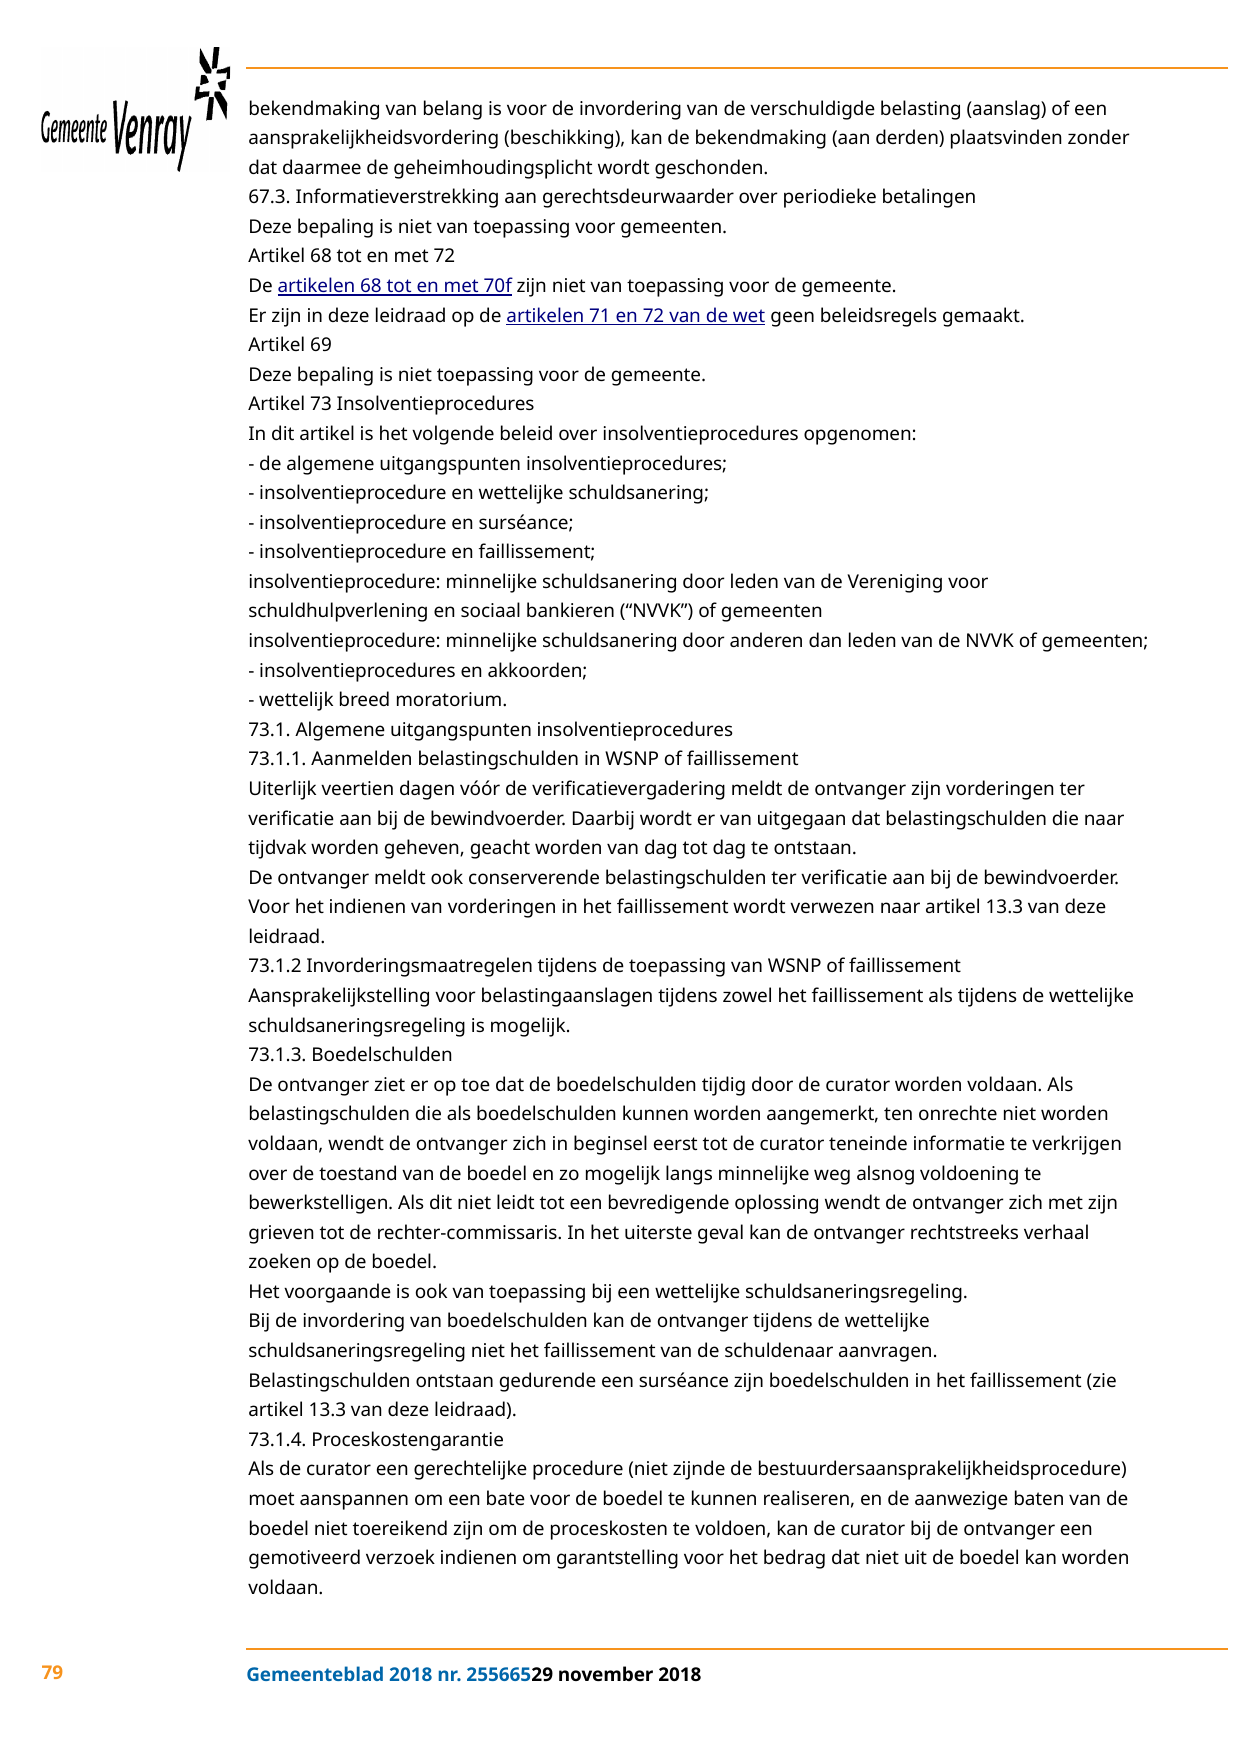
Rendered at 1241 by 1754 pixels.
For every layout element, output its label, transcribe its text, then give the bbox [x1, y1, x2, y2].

text Artikel 69 [248, 331, 1152, 357]
text De artikelen 68 tot en met 70f zijn niet van toepassing voor de gemeente. [248, 272, 1152, 298]
text 73.1.3. Boedelschulden [248, 1041, 1152, 1067]
text insolventieprocedure: minnelijke schuldsanering door anderen dan leden van de NVVK of gemeenten; [248, 627, 1152, 653]
text Als de curator een gerechtelijke procedure (niet zijnde de bestuurdersaansprakelijkheidsprocedure) moet aanspannen om een bate voor de boedel te kunnen realiseren, en de aanwezige baten van de boedel niet toereikend zijn om de proceskosten te voldoen, kan de curator bij de ontvanger een gemotiveerd verzoek indienen om garantstelling voor het bedrag dat niet uit de boedel kan worden voldaan. [248, 1456, 1152, 1600]
text - insolventieprocedure en faillissement; [248, 538, 1152, 564]
text 67.3. Informatieverstrekking aan gerechtsdeurwaarder over periodieke betalingen [248, 183, 1152, 209]
text De ontvanger meldt ook conserverende belastingschulden ter verificatie aan bij de bewindvoerder. [248, 864, 1152, 890]
text Aansprakelijkstelling voor belastingaanslagen tijdens zowel het faillissement als tijdens de wettelijke schuldsaneringsregeling is mogelijk. [248, 982, 1152, 1038]
text In dit artikel is het volgende beleid over insolventieprocedures opgenomen: [248, 420, 1152, 446]
text Uiterlijk veertien dagen vóór de verificatievergadering meldt de ontvanger zijn vorderingen ter verificatie aan bij de bewindvoerder. Daarbij wordt er van uitgegaan dat belastingschulden die naar tijdvak worden geheven, geacht worden van dag tot dag te ontstaan. [248, 775, 1152, 860]
text - insolventieprocedure en surséance; [248, 509, 1152, 535]
picture [41, 47, 231, 172]
text - insolventieprocedure en wettelijke schuldsanering; [248, 479, 1152, 505]
text Deze bepaling is niet van toepassing voor gemeenten. [248, 213, 1152, 239]
text Deze bepaling is niet toepassing voor de gemeente. [248, 361, 1152, 387]
text 73.1.2 Invorderingsmaatregelen tijdens de toepassing van WSNP of faillissement [248, 953, 1152, 978]
text De ontvanger ziet er op toe dat de boedelschulden tijdig door de curator worden voldaan. Als belastingschulden die als boedelschulden kunnen worden aangemerkt, ten onrechte niet worden voldaan, wendt de ontvanger zich in beginsel eerst tot de curator teneinde informatie te verkrijgen over de toestand van de boedel en zo mogelijk langs minnelijke weg alsnog voldoening te bewerkstelligen. Als dit niet leidt tot een bevredigende oplossing wendt de ontvanger zich met zijn grieven tot de rechter-commissaris. In het uiterste geval kan de ontvanger rechtstreeks verhaal zoeken op de boedel. [248, 1071, 1152, 1274]
text Artikel 73 Insolventieprocedures [248, 391, 1152, 416]
text 73.1. Algemene uitgangspunten insolventieprocedures [248, 716, 1152, 742]
text insolventieprocedure: minnelijke schuldsanering door leden van de Vereniging voor schuldhulpverlening en sociaal bankieren (“NVVK”) of gemeenten [248, 568, 1152, 623]
text 73.1.1. Aanmelden belastingschulden in WSNP of faillissement [248, 746, 1152, 771]
text Het voorgaande is ook van toepassing bij een wettelijke schuldsaneringsregeling. [248, 1278, 1152, 1304]
text - insolventieprocedures en akkoorden; [248, 657, 1152, 683]
text Belastingschulden ontstaan gedurende een surséance zijn boedelschulden in het faillissement (zie artikel 13.3 van deze leidraad). [248, 1367, 1152, 1422]
text - de algemene uitgangspunten insolventieprocedures; [248, 450, 1152, 476]
text Artikel 68 tot en met 72 [248, 243, 1152, 268]
text - wettelijk breed moratorium. [248, 686, 1152, 712]
text bekendmaking van belang is voor de invordering van de verschuldigde belasting (aanslag) of een aansprakelijkheidsvordering (beschikking), kan de bekendmaking (aan derden) plaatsvinden zonder dat daarmee de geheimhoudingsplicht wordt geschonden. [248, 95, 1152, 180]
text Er zijn in deze leidraad op de artikelen 71 en 72 van de wet geen beleidsregels gemaakt. [248, 302, 1152, 328]
text Bij de invordering van boedelschulden kan de ontvanger tijdens de wettelijke schuldsaneringsregeling niet het faillissement van de schuldenaar aanvragen. [248, 1308, 1152, 1363]
text 73.1.4. Proceskostengarantie [248, 1426, 1152, 1452]
text Voor het indienen van vorderingen in het faillissement wordt verwezen naar artikel 13.3 van deze leidraad. [248, 893, 1152, 949]
